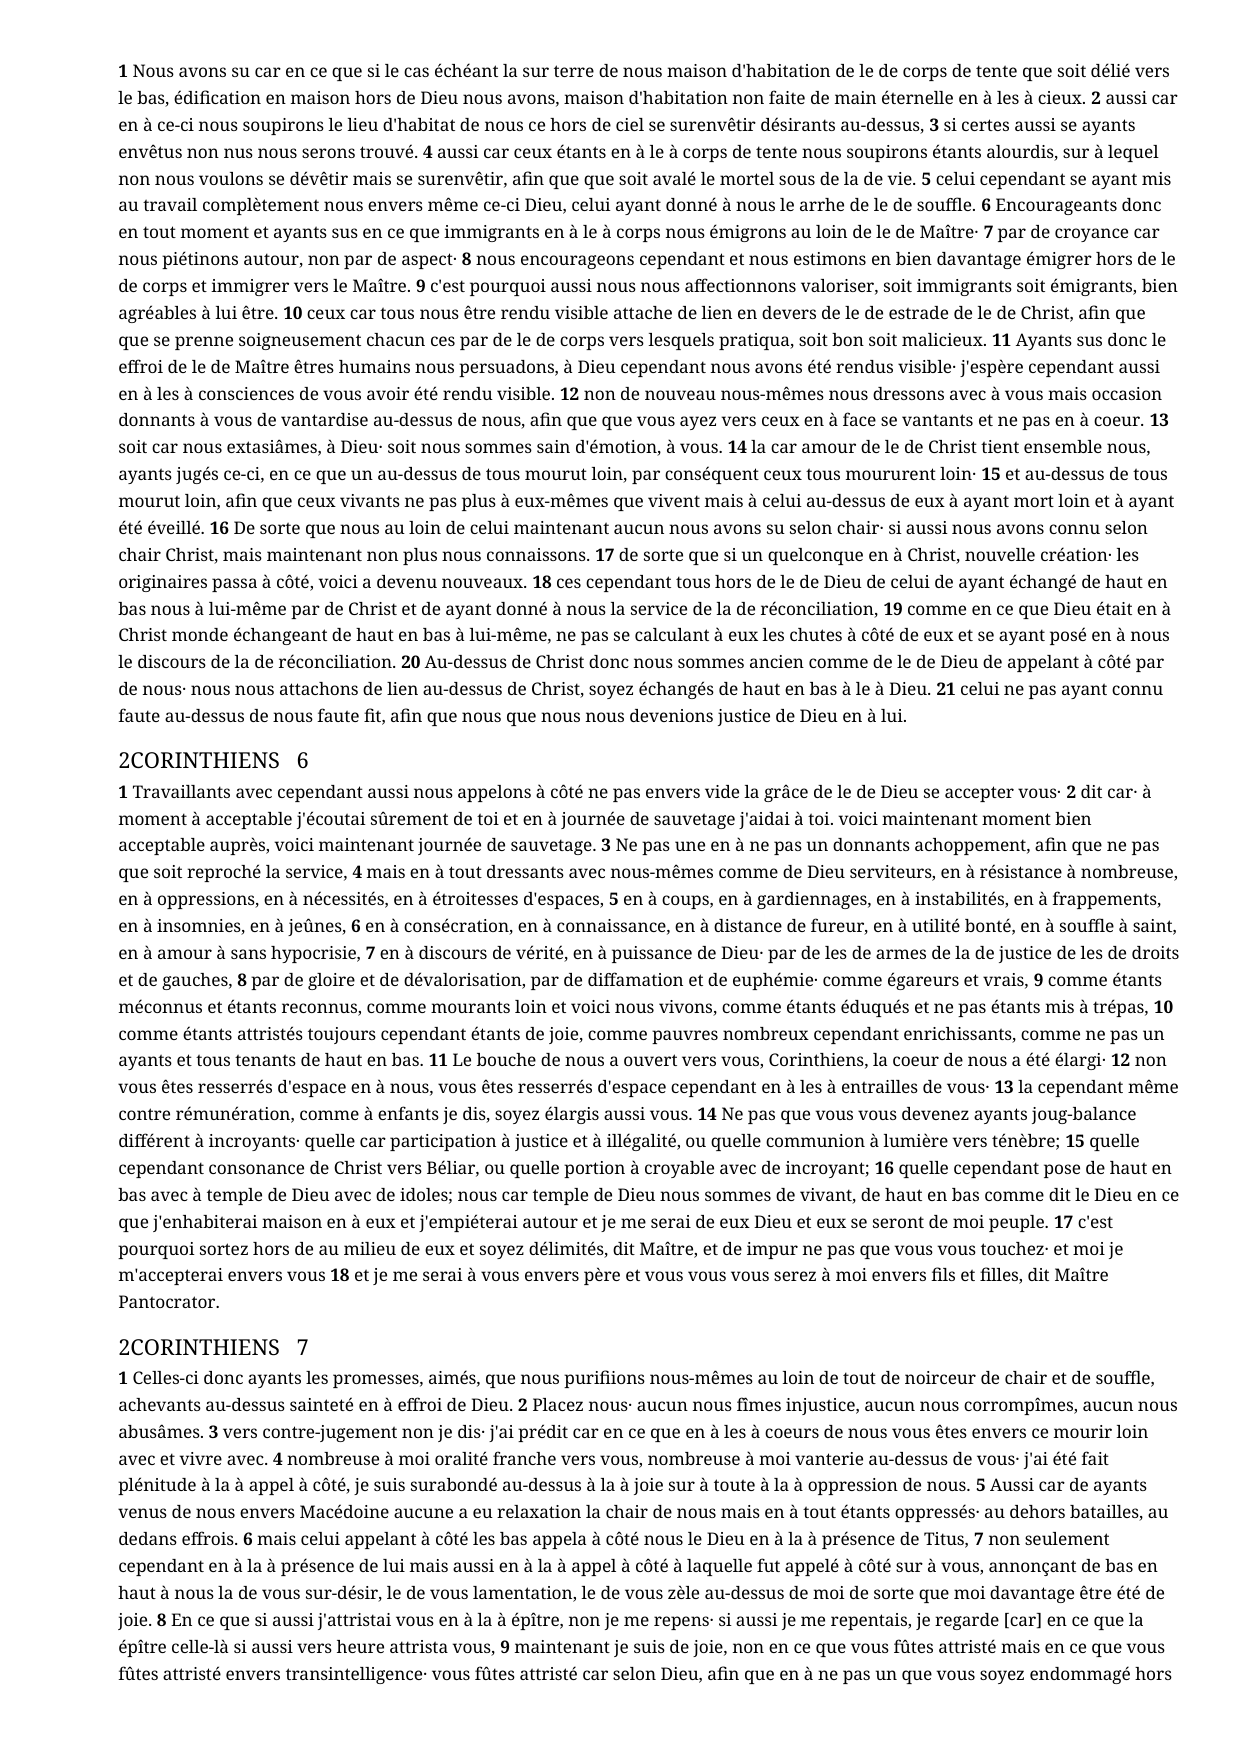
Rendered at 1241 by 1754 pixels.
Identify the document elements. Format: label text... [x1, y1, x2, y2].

text 2CORINTHIENS 7 [118, 1332, 1181, 1362]
text 2CORINTHIENS 6 [118, 746, 1181, 775]
text 1 Travaillants avec cependant aussi nous appelons à côté ne pas envers vide la grâce de le de Dieu se accepter vous· 2 dit car· à moment à acceptable j'écoutai sûrement de toi et en à journée de sauvetage j'aidai à toi. voici maintenant moment bien acceptable auprès, voici maintenant journée de sauvetage. 3 Ne pas une en à ne pas un donnants achoppement, afin que ne pas que soit reproché la service, 4 mais en à tout dressants avec nous-mêmes comme de Dieu serviteurs, en à résistance à nombreuse, en à oppressions, en à nécessités, en à étroitesses d'espaces, 5 en à coups, en à gardiennages, en à instabilités, en à frappements, en à insomnies, en à jeûnes, 6 en à consécration, en à connaissance, en à distance de fureur, en à utilité bonté, en à souffle à saint, en à amour à sans hypocrisie, 7 en à discours de vérité, en à puissance de Dieu· par de les de armes de la de justice de les de droits et de gauches, 8 par de gloire et de dévalorisation, par de diffamation et de euphémie· comme égareurs et vrais, 9 comme étants méconnus et étants reconnus, comme mourants loin et voici nous vivons, comme étants éduqués et ne pas étants mis à trépas, 10 comme étants attristés toujours cependant étants de joie, comme pauvres nombreux cependant enrichissants, comme ne pas un ayants et tous tenants de haut en bas. 11 Le bouche de nous a ouvert vers vous, Corinthiens, la coeur de nous a été élargi· 12 non vous êtes resserrés d'espace en à nous, vous êtes resserrés d'espace cependant en à les à entrailles de vous· 13 la cependant même contre rémunération, comme à enfants je dis, soyez élargis aussi vous. 14 Ne pas que vous vous devenez ayants joug-balance différent à incroyants· quelle car participation à justice et à illégalité, ou quelle communion à lumière vers ténèbre; 15 quelle cependant consonance de Christ vers Béliar, ou quelle portion à croyable avec de incroyant; 16 quelle cependant pose de haut en bas avec à temple de Dieu avec de idoles; nous car temple de Dieu nous sommes de vivant, de haut en bas comme dit le Dieu en ce que j'enhabiterai maison en à eux et j'empiéterai autour et je me serai de eux Dieu et eux se seront de moi peuple. 17 c'est pourquoi sortez hors de au milieu de eux et soyez délimités, dit Maître, et de impur ne pas que vous vous touchez· et moi je m'accepterai envers vous 18 et je me serai à vous envers père et vous vous vous serez à moi envers fils et filles, dit Maître Pantocrator. [118, 780, 1181, 1314]
text 1 Nous avons su car en ce que si le cas échéant la sur terre de nous maison d'habitation de le de corps de tente que soit délié vers le bas, édification en maison hors de Dieu nous avons, maison d'habitation non faite de main éternelle en à les à cieux. 2 aussi car en à ce-ci nous soupirons le lieu d'habitat de nous ce hors de ciel se surenvêtir désirants au-dessus, 3 si certes aussi se ayants envêtus non nus nous serons trouvé. 4 aussi car ceux étants en à le à corps de tente nous soupirons étants alourdis, sur à lequel non nous voulons se dévêtir mais se surenvêtir, afin que que soit avalé le mortel sous de la de vie. 5 celui cependant se ayant mis au travail complètement nous envers même ce-ci Dieu, celui ayant donné à nous le arrhe de le de souffle. 6 Encourageants donc en tout moment et ayants sus en ce que immigrants en à le à corps nous émigrons au loin de le de Maître· 7 par de croyance car nous piétinons autour, non par de aspect· 8 nous encourageons cependant et nous estimons en bien davantage émigrer hors de le de corps et immigrer vers le Maître. 9 c'est pourquoi aussi nous nous affectionnons valoriser, soit immigrants soit émigrants, bien agréables à lui être. 10 ceux car tous nous être rendu visible attache de lien en devers de le de estrade de le de Christ, afin que que se prenne soigneusement chacun ces par de le de corps vers lesquels pratiqua, soit bon soit malicieux. 11 Ayants sus donc le effroi de le de Maître êtres humains nous persuadons, à Dieu cependant nous avons été rendus visible· j'espère cependant aussi en à les à consciences de vous avoir été rendu visible. 12 non de nouveau nous-mêmes nous dressons avec à vous mais occasion donnants à vous de vantardise au-dessus de nous, afin que que vous ayez vers ceux en à face se vantants et ne pas en à coeur. 13 soit car nous extasiâmes, à Dieu· soit nous sommes sain d'émotion, à vous. 14 la car amour de le de Christ tient ensemble nous, ayants jugés ce-ci, en ce que un au-dessus de tous mourut loin, par conséquent ceux tous moururent loin· 15 et au-dessus de tous mourut loin, afin que ceux vivants ne pas plus à eux-mêmes que vivent mais à celui au-dessus de eux à ayant mort loin et à ayant été éveillé. 16 De sorte que nous au loin de celui maintenant aucun nous avons su selon chair· si aussi nous avons connu selon chair Christ, mais maintenant non plus nous connaissons. 17 de sorte que si un quelconque en à Christ, nouvelle création· les originaires passa à côté, voici a devenu nouveaux. 18 ces cependant tous hors de le de Dieu de celui de ayant échangé de haut en bas nous à lui-même par de Christ et de ayant donné à nous la service de la de réconciliation, 19 comme en ce que Dieu était en à Christ monde échangeant de haut en bas à lui-même, ne pas se calculant à eux les chutes à côté de eux et se ayant posé en à nous le discours de la de réconciliation. 20 Au-dessus de Christ donc nous sommes ancien comme de le de Dieu de appelant à côté par de nous· nous nous attachons de lien au-dessus de Christ, soyez échangés de haut en bas à le à Dieu. 21 celui ne pas ayant connu faute au-dessus de nous faute fit, afin que nous que nous nous devenions justice de Dieu en à lui. [118, 59, 1181, 727]
text 1 Celles-ci donc ayants les promesses, aimés, que nous purifiions nous-mêmes au loin de tout de noirceur de chair et de souffle, achevants au-dessus sainteté en à effroi de Dieu. 2 Placez nous· aucun nous fîmes injustice, aucun nous corrompîmes, aucun nous abusâmes. 3 vers contre-jugement non je dis· j'ai prédit car en ce que en à les à coeurs de nous vous êtes envers ce mourir loin avec et vivre avec. 4 nombreuse à moi oralité franche vers vous, nombreuse à moi vanterie au-dessus de vous· j'ai été fait plénitude à la à appel à côté, je suis surabondé au-dessus à la à joie sur à toute à la à oppression de nous. 5 Aussi car de ayants venus de nous envers Macédoine aucune a eu relaxation la chair de nous mais en à tout étants oppressés· au dehors batailles, au dedans effrois. 6 mais celui appelant à côté les bas appela à côté nous le Dieu en à la à présence de Titus, 7 non seulement cependant en à la à présence de lui mais aussi en à la à appel à côté à laquelle fut appelé à côté sur à vous, annonçant de bas en haut à nous la de vous sur-désir, le de vous lamentation, le de vous zèle au-dessus de moi de sorte que moi davantage être été de joie. 8 En ce que si aussi j'attristai vous en à la à épître, non je me repens· si aussi je me repentais, je regarde [car] en ce que la épître celle-là si aussi vers heure attrista vous, 9 maintenant je suis de joie, non en ce que vous fûtes attristé mais en ce que vous fûtes attristé envers transintelligence· vous fûtes attristé car selon Dieu, afin que en à ne pas un que vous soyez endommagé hors [118, 1366, 1181, 1685]
